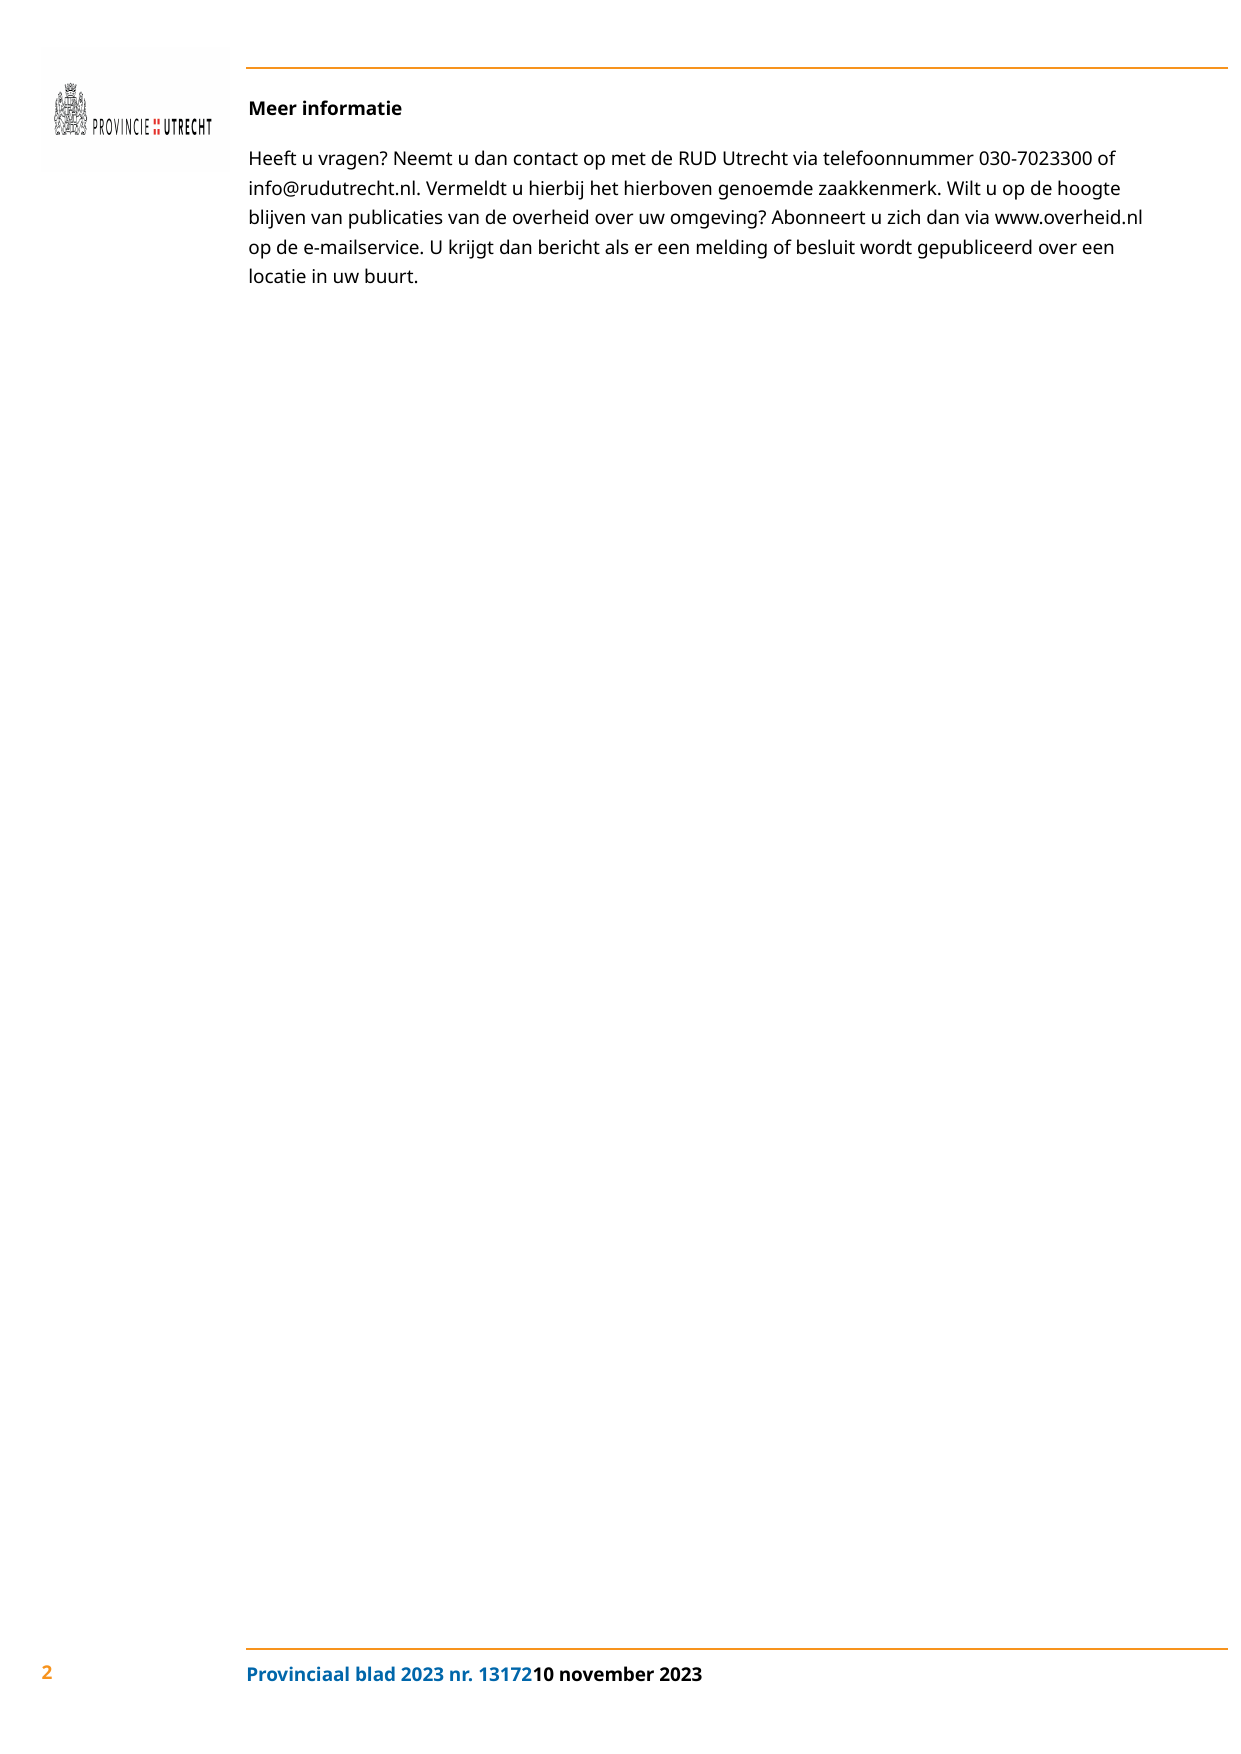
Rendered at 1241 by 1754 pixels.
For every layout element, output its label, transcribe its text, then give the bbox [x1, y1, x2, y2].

text Heeft u vragen? Neemt u dan contact op met de RUD Utrecht via telefoonnummer 030-7023300 of info@rudutrecht.nl. Vermeldt u hierbij het hierboven genoemde zaakkenmerk. Wilt u op de hoogte blijven van publicaties van de overheid over uw omgeving? Abonneert u zich dan via www.overheid.nl op de e-mailservice. U krijgt dan bericht als er een melding of besluit wordt gepubliceerd over een locatie in uw buurt. [248, 145, 1152, 289]
text Meer informatie [248, 95, 1152, 121]
picture [41, 47, 231, 172]
